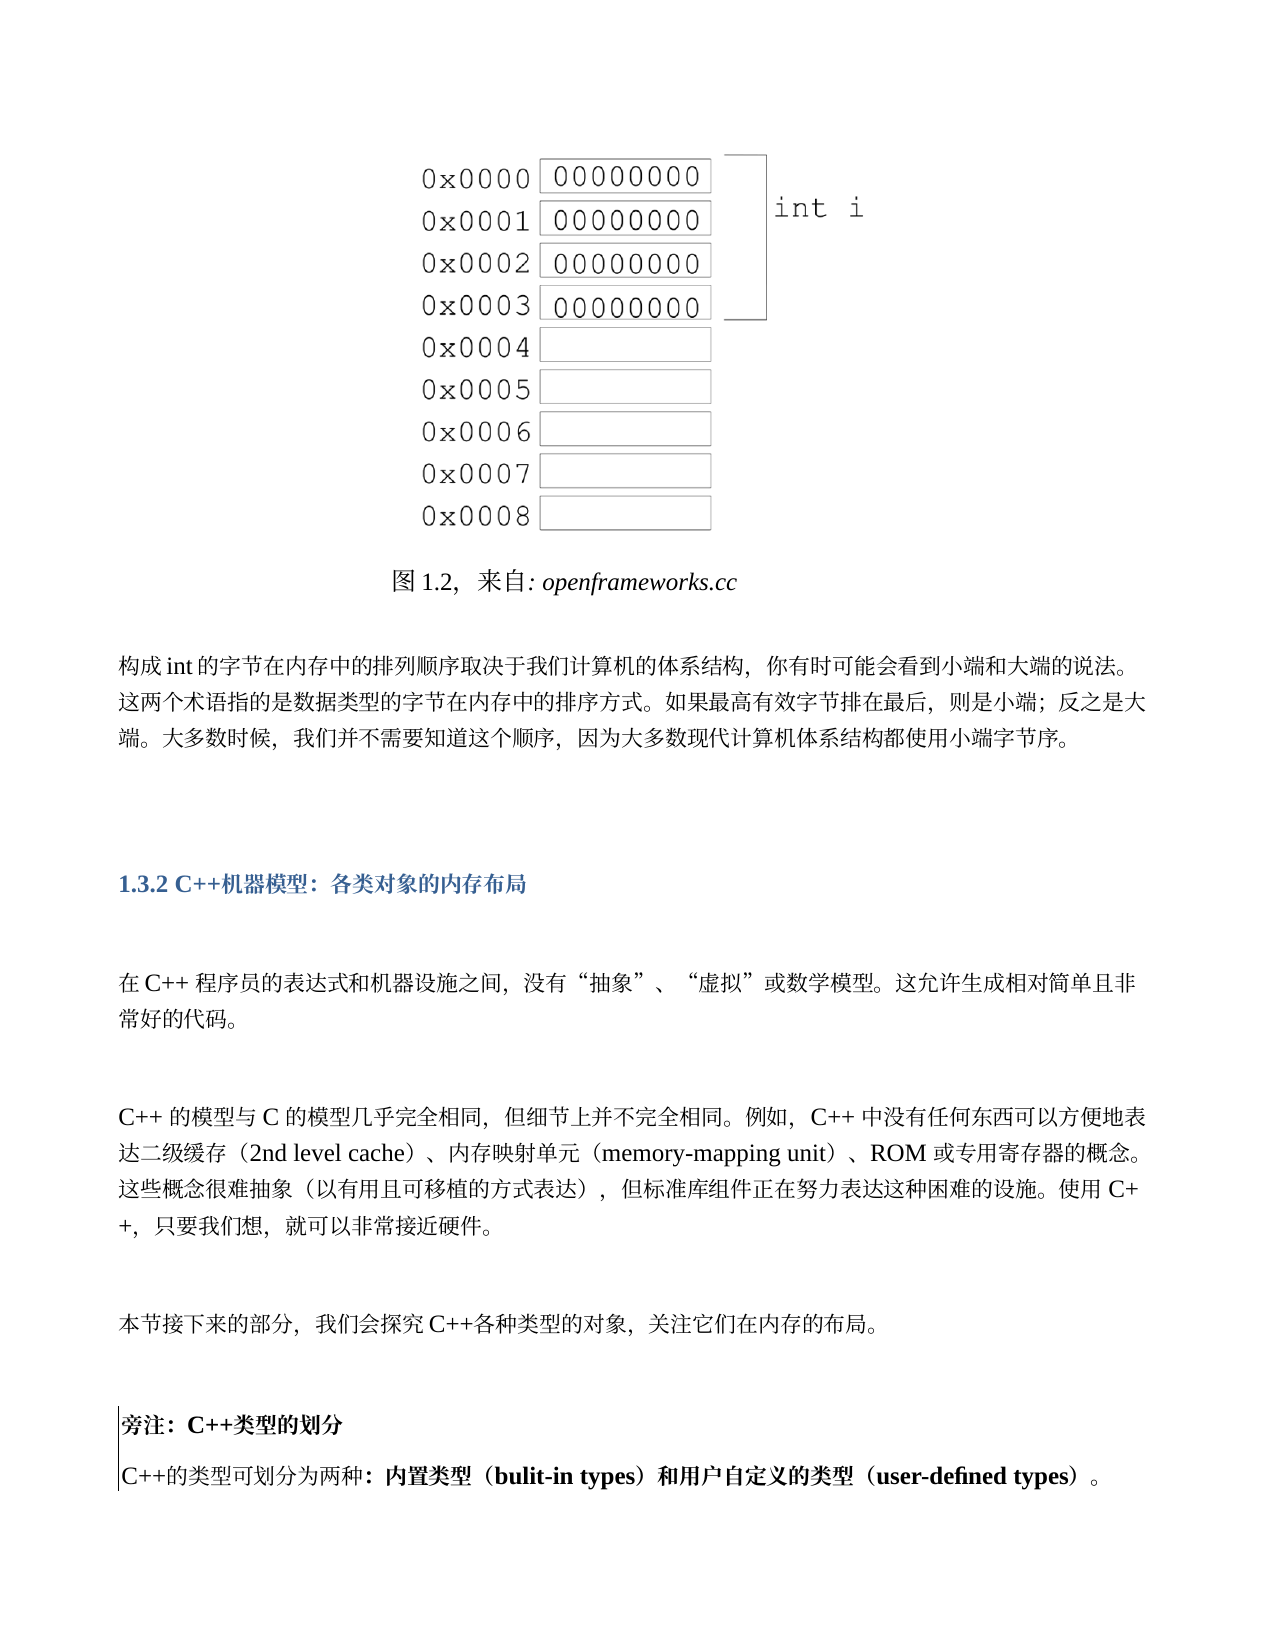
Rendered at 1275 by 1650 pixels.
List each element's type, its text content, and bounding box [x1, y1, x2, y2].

text 本节接下来的部分，我们会探究C++各种类型的对象，关注它们在内存的布局。 [118, 1307, 1157, 1339]
text 1.3.2 C++机器模型：各类对象的内存布局 [118, 868, 1157, 899]
text C++ 的模型与 C 的模型几乎完全相同，但细节上并不完全相同。例如，C++ 中没有任何东西可以方便地表达二级缓存（2nd level cache）、内存映射单元（memory-mapping unit）、ROM 或专用寄存器的概念。这些概念很难抽象（以有用且可移植的方式表达），但标准库组件正在努力表达这种困难的设施。使用 C++，只要我们想，就可以非常接近硬件。 [118, 1100, 1157, 1240]
text C++的类型可划分为两种：内置类型（bulit-in types）和用户自定义的类型（user-deﬁned types）。 [119, 1456, 1157, 1491]
picture [391, 130, 884, 562]
text 旁注：C++类型的划分 [119, 1406, 1157, 1440]
text 构成int的字节在内存中的排列顺序取决于我们计算机的体系结构，你有时可能会看到小端和大端的说法。这两个术语指的是数据类型的字节在内存中的排序方式。如果最高有效字节排在最后，则是小端；反之是大端。大多数时候，我们并不需要知道这个顺序，因为大多数现代计算机体系结构都使用小端字节序。 [118, 649, 1157, 753]
text 图1.2，来自: openframeworks.cc [391, 562, 884, 597]
text 在C++ 程序员的表达式和机器设施之间，没有“抽象”、“虚拟”或数学模型。这允许生成相对简单且非常好的代码。 [118, 966, 1157, 1033]
